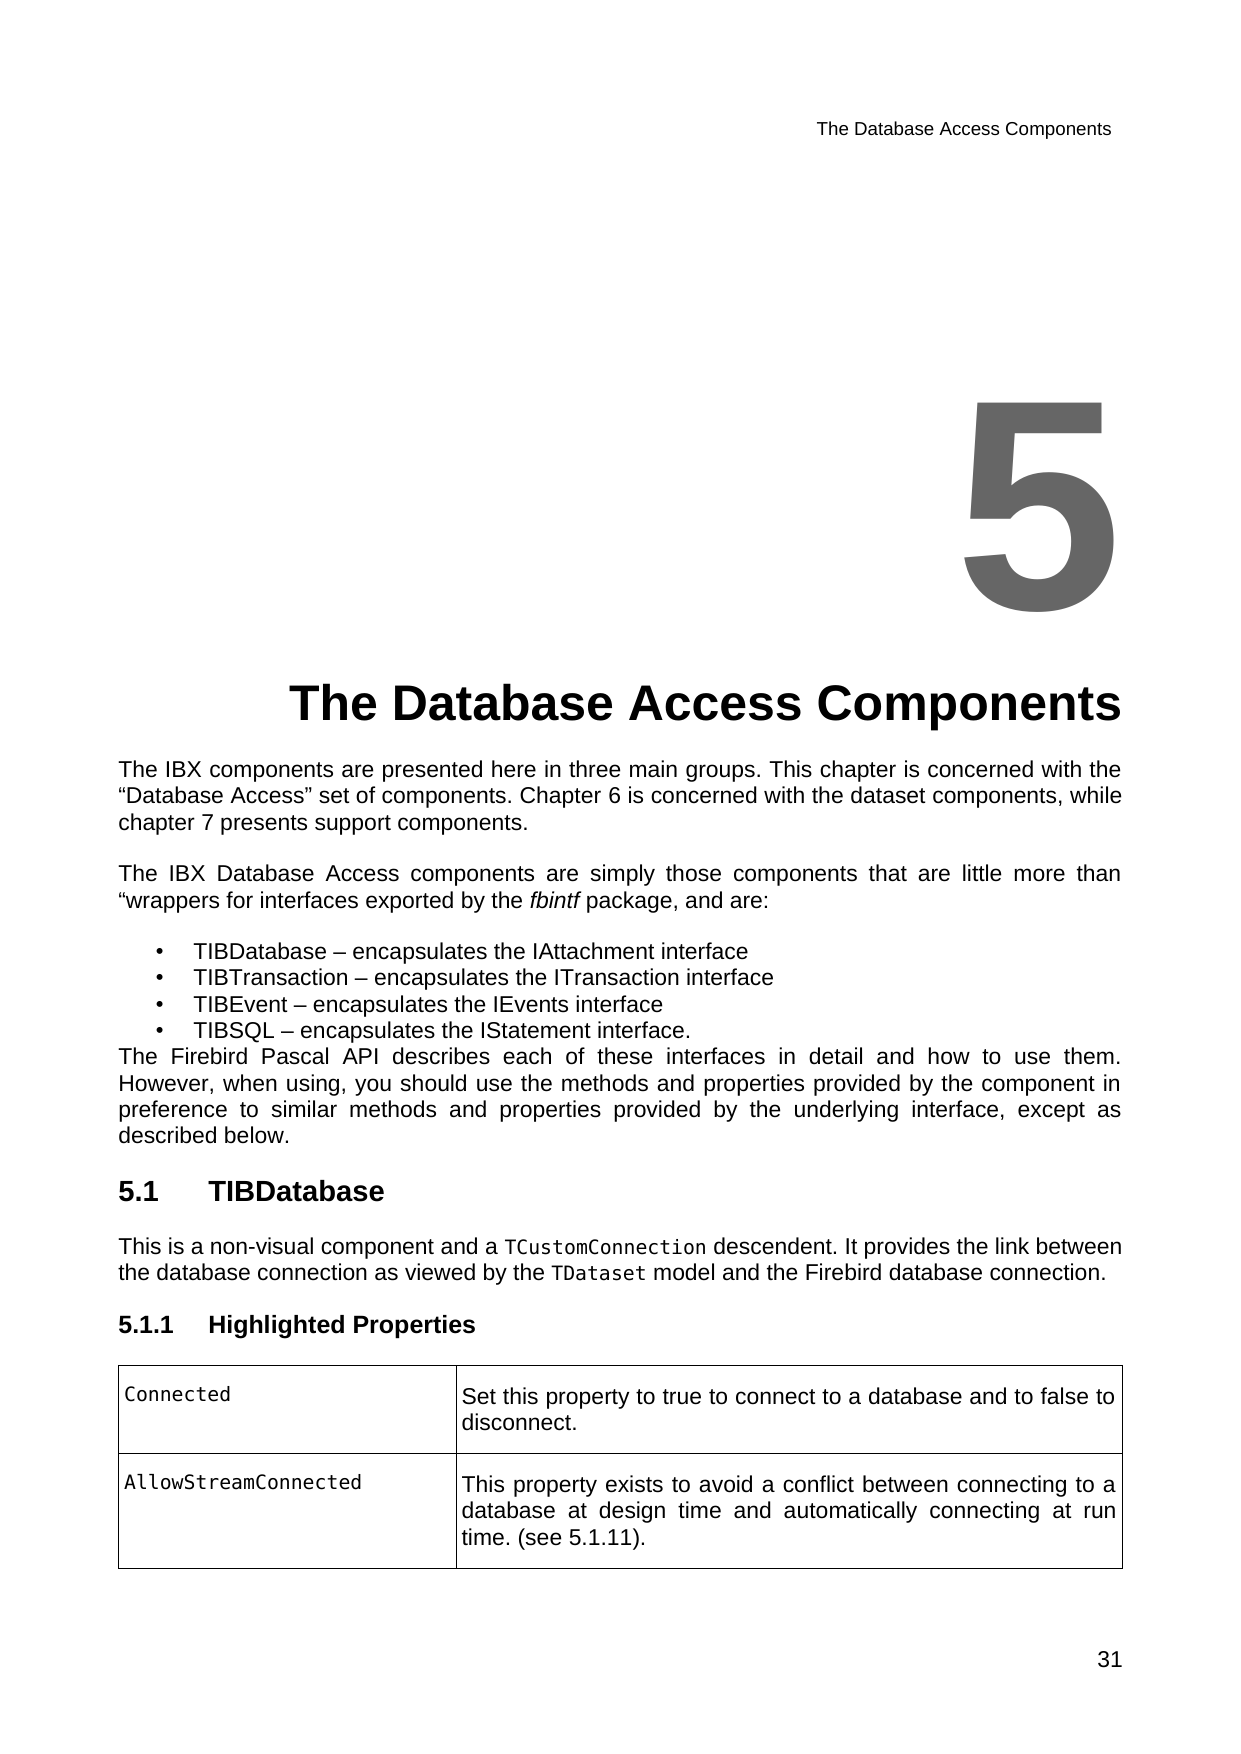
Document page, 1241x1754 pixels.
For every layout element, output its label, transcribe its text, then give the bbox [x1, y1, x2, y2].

list TIBDatabase – encapsulates the IAttachment interface [156, 938, 1122, 964]
list TIBSQL – encapsulates the IStatement interface. [156, 1017, 1122, 1043]
table_header Connected [119, 1366, 456, 1453]
text This is a non-visual component and a TCustomConnection descendent. It provides the link between the database connection as viewed by the TDataset model and the Firebird database connection. [118, 1233, 1122, 1286]
text The IBX Database Access components are simply those components that are little more than “wrappers for interfaces exported by the fbintf package, and are: [118, 860, 1122, 913]
subtitle The Database Access Components [81, 328, 1122, 731]
table_header Set this property to true to connect to a database and to false to disconnect. [457, 1366, 1122, 1453]
subtitle TIBDatabase [118, 1174, 1122, 1207]
text The Firebird Pascal API describes each of these interfaces in detail and how to use them. However, when using, you should use the methods and properties provided by the component in preference to similar methods and properties provided by the underlying interface, except as described below. [118, 1043, 1122, 1149]
table_cell This property exists to avoid a conflict between connecting to a database at design time and automatically connecting at run time. (see 5.1.11). [457, 1454, 1122, 1568]
table_cell AllowStreamConnected [119, 1454, 456, 1568]
list TIBEvent – encapsulates the IEvents interface [156, 991, 1122, 1017]
list TIBTransaction – encapsulates the ITransaction interface [156, 964, 1122, 991]
subtitle Highlighted Properties [118, 1311, 1122, 1339]
text The IBX components are presented here in three main groups. This chapter is concerned with the “Database Access” set of components. Chapter 6 is concerned with the dataset components, while chapter 7 presents support components. [118, 756, 1122, 835]
